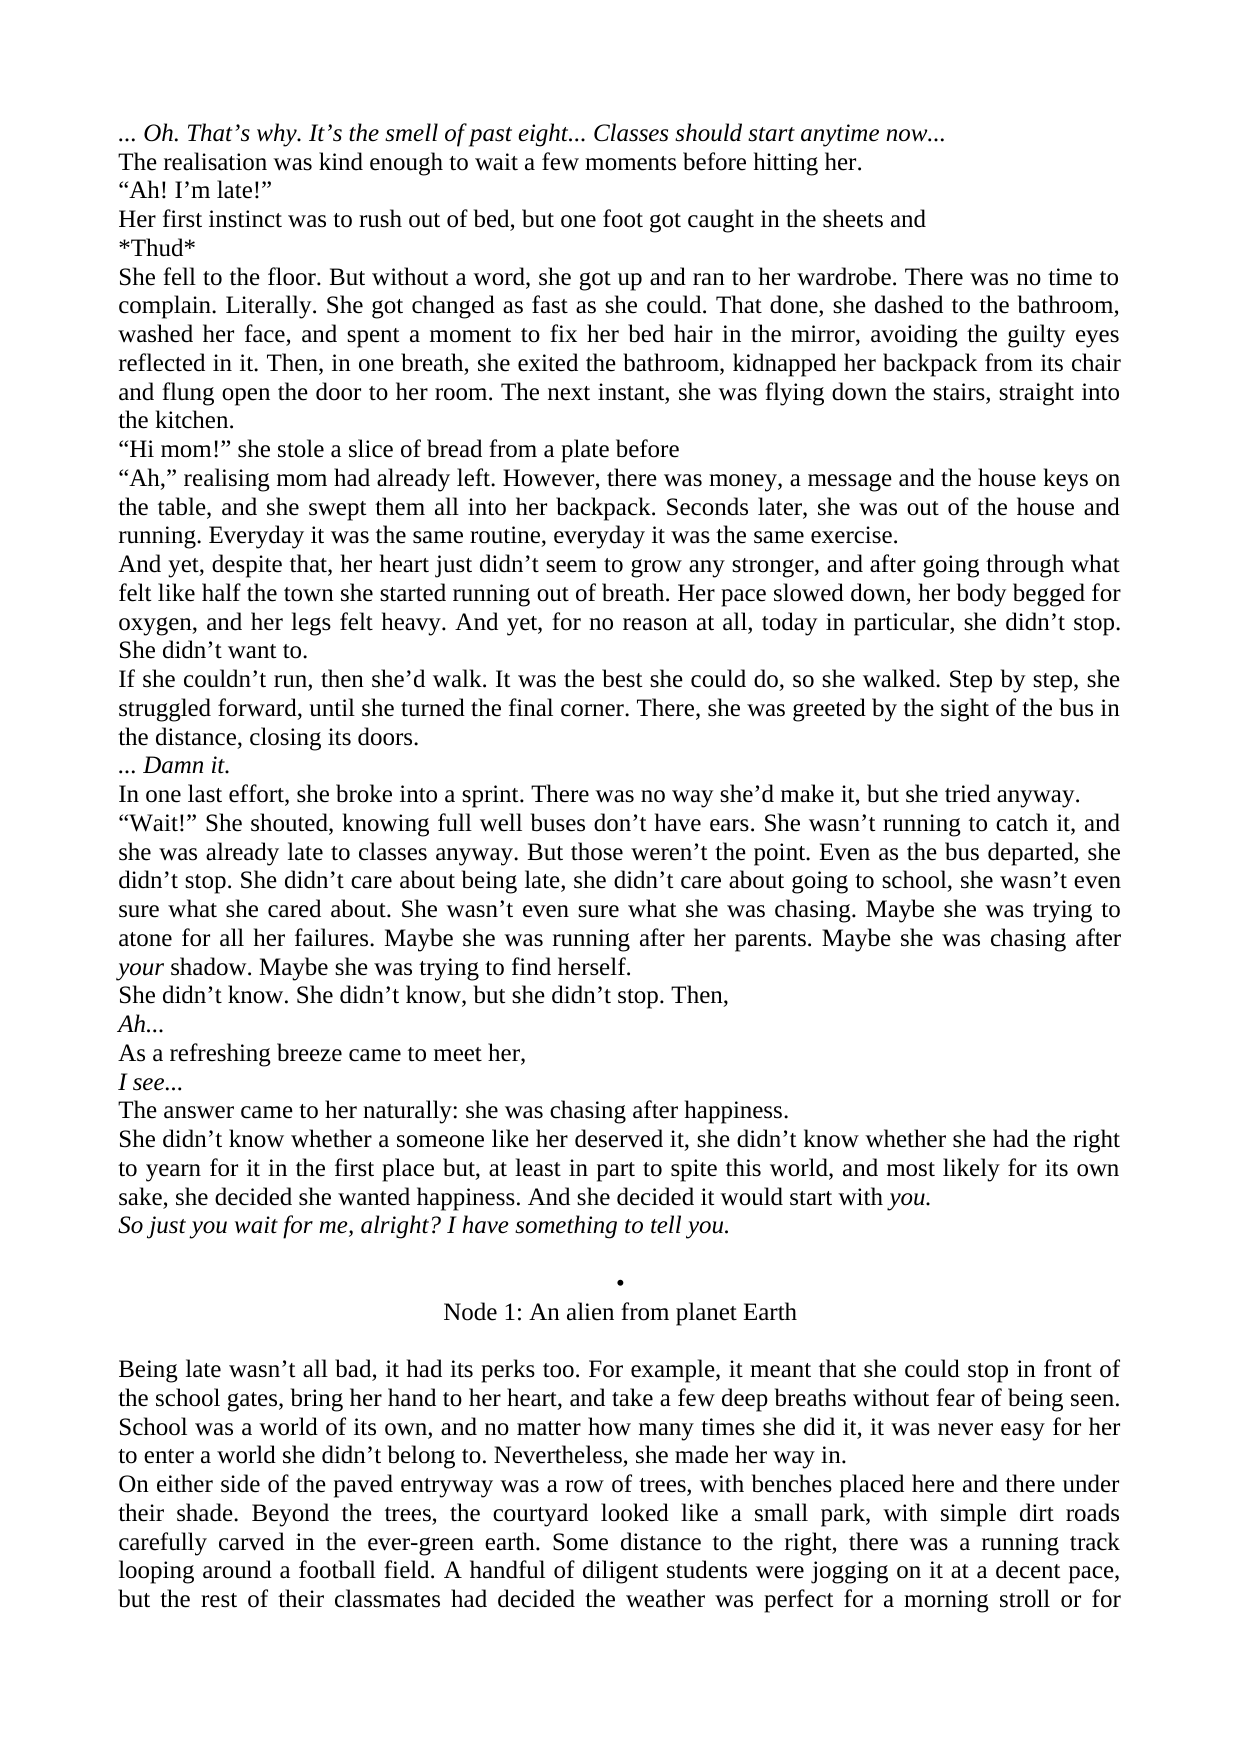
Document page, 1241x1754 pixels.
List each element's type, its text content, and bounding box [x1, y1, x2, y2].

text • [118, 1268, 1122, 1297]
text “Ah! I’m late!” [118, 176, 1122, 204]
text In one last effort, she broke into a sprint. There was no way she’d make it, but she tried anyway. [118, 779, 1122, 808]
text So just you wait for me, alright? I have something to tell you. [118, 1211, 1122, 1239]
text The answer came to her naturally: she was chasing after happiness. [118, 1096, 1122, 1124]
text “Ah,” realising mom had already left. However, there was money, a message and the house keys on the table, and she swept them all into her backpack. Seconds later, she was out of the house and running. Everyday it was the same routine, everyday it was the same exercise. [118, 463, 1122, 549]
text ... Damn it. [118, 751, 1122, 779]
text “Wait!” She shouted, knowing full well buses don’t have ears. She wasn’t running to catch it, and she was already late to classes anyway. But those weren’t the point. Even as the bus departed, she didn’t stop. She didn’t care about being late, she didn’t care about going to school, she wasn’t even sure what she cared about. She wasn’t even sure what she was chasing. Maybe she was trying to atone for all her failures. Maybe she was running after her parents. Maybe she was chasing after your shadow. Maybe she was trying to find herself. [118, 808, 1122, 981]
text She didn’t know whether a someone like her deserved it, she didn’t know whether she had the right to yearn for it in the first place but, at least in part to spite this world, and most likely for its own sake, she decided she wanted happiness. And she decided it would start with you. [118, 1124, 1122, 1211]
text And yet, despite that, her heart just didn’t seem to grow any stronger, and after going through what felt like half the town she started running out of breath. Her pace slowed down, her body begged for oxygen, and her legs felt heavy. And yet, for no reason at all, today in particular, she didn’t stop. She didn’t want to. [118, 549, 1122, 664]
text “Hi mom!” she stole a slice of bread from a plate before [118, 434, 1122, 463]
text Node 1: An alien from planet Earth [118, 1297, 1122, 1326]
text She fell to the floor. But without a word, she got up and ran to her wardrobe. There was no time to complain. Literally. She got changed as fast as she could. That done, she dashed to the bathroom, washed her face, and spent a moment to fix her bed hair in the mirror, avoiding the guilty eyes reflected in it. Then, in one breath, she exited the bathroom, kidnapped her backpack from its chair and flung open the door to her room. The next instant, she was flying down the stairs, straight into the kitchen. [118, 262, 1122, 434]
text *Thud* [118, 233, 1122, 262]
text If she couldn’t run, then she’d walk. It was the best she could do, so she walked. Step by step, she struggled forward, until she turned the final corner. There, she was greeted by the sight of the bus in the distance, closing its doors. [118, 664, 1122, 751]
text Ah... [118, 1009, 1122, 1038]
text As a refreshing breeze came to meet her, [118, 1038, 1122, 1067]
text On either side of the paved entryway was a row of trees, with benches placed here and there under their shade. Beyond the trees, the courtyard looked like a small park, with simple dirt roads carefully carved in the ever-green earth. Some distance to the right, there was a running track looping around a football field. A handful of diligent students were jogging on it at a decent pace, but the rest of their classmates had decided the weather was perfect for a morning stroll or for [118, 1469, 1122, 1613]
text The realisation was kind enough to wait a few moments before hitting her. [118, 147, 1122, 176]
text Her first instinct was to rush out of bed, but one foot got caught in the sheets and [118, 204, 1122, 233]
text ... Oh. That’s why. It’s the smell of past eight... Classes should start anytime now... [118, 118, 1122, 147]
text Being late wasn’t all bad, it had its perks too. For example, it meant that she could stop in front of the school gates, bring her hand to her heart, and take a few deep breaths without fear of being seen. School was a world of its own, and no matter how many times she did it, it was never easy for her to enter a world she didn’t belong to. Nevertheless, she made her way in. [118, 1354, 1122, 1469]
text I see... [118, 1067, 1122, 1096]
text She didn’t know. She didn’t know, but she didn’t stop. Then, [118, 981, 1122, 1009]
